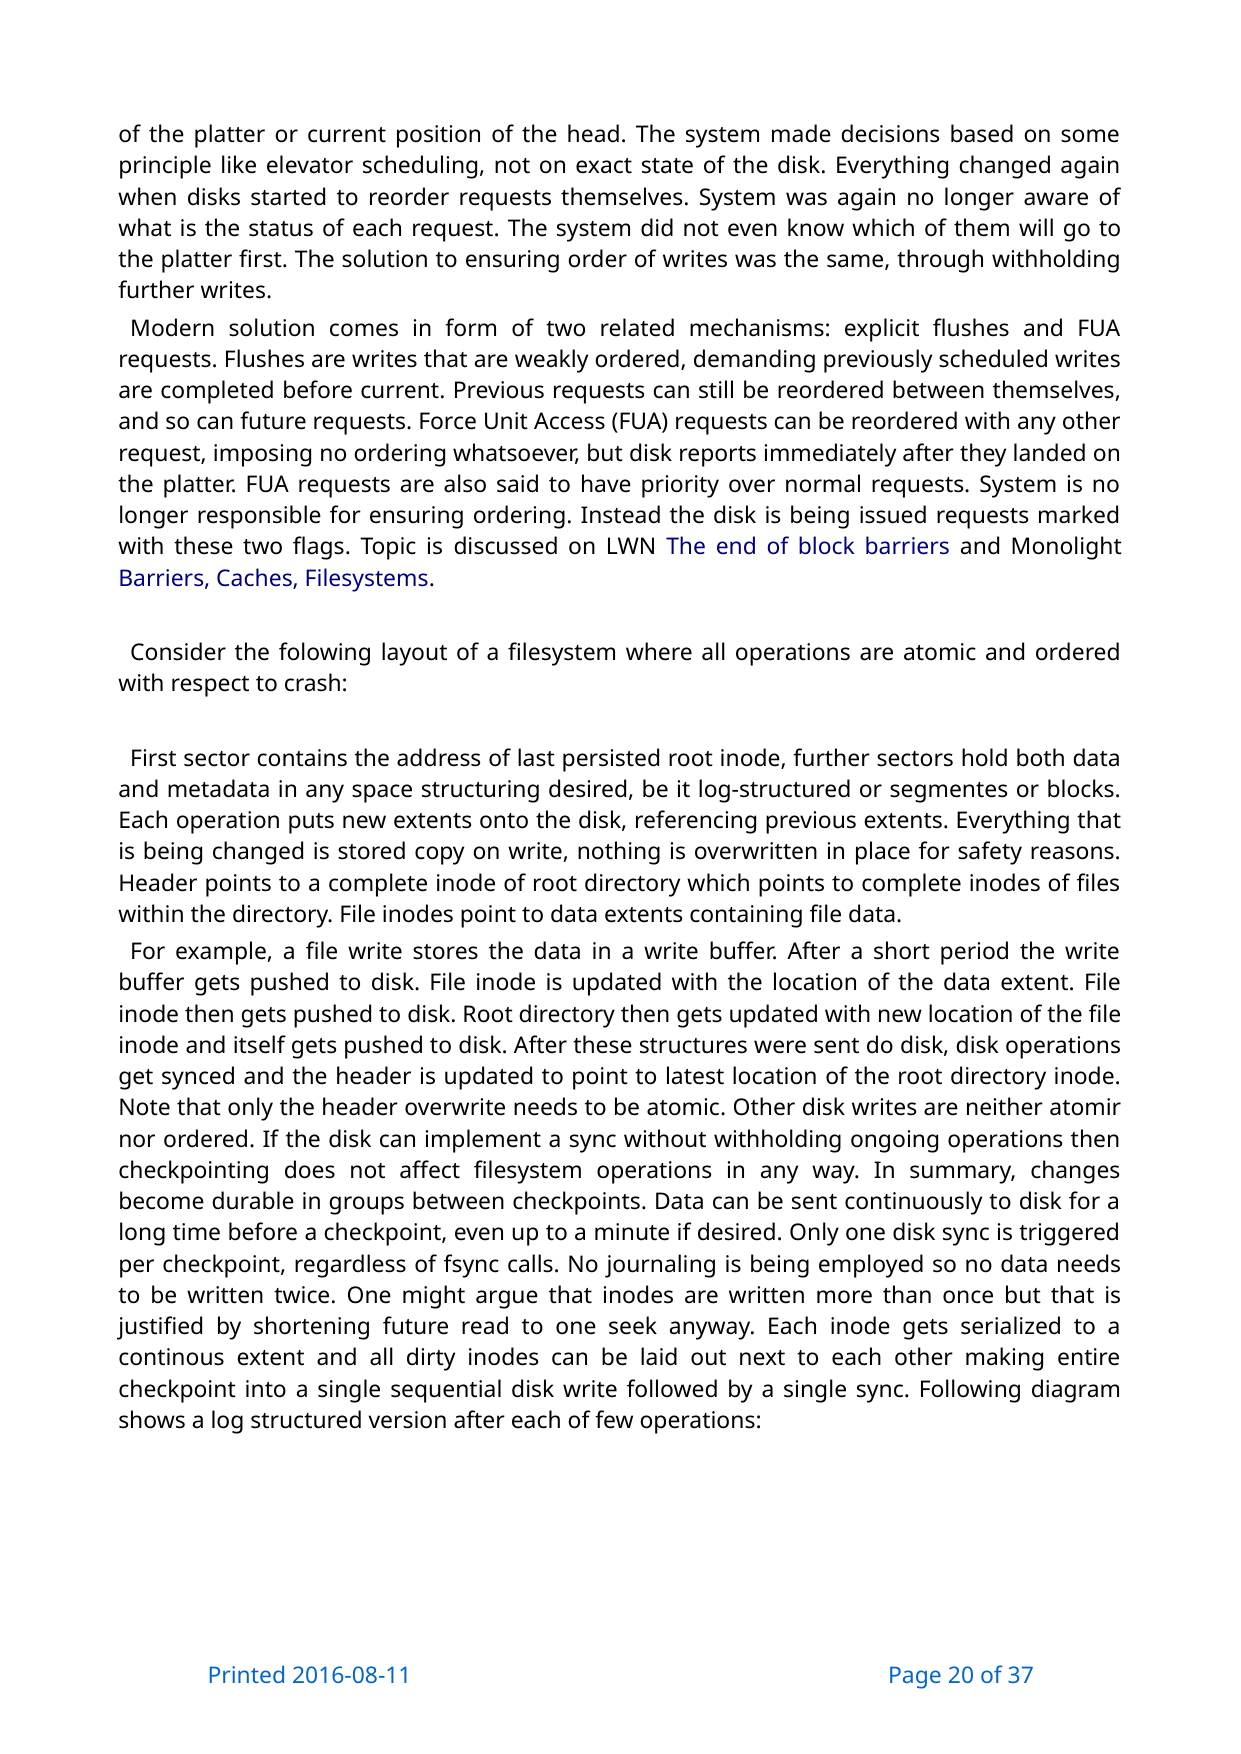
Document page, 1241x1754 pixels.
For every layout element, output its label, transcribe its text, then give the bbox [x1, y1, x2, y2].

text of the platter or current position of the head. The system made decisions based on some principle like elevator scheduling, not on exact state of the disk. Everything changed again when disks started to reorder requests themselves. System was again no longer aware of what is the status of each request. The system did not even know which of them will go to the platter first. The solution to ensuring order of writes was the same, through withholding further writes. [118, 118, 1122, 306]
text First sector contains the address of last persisted root inode, further sectors hold both data and metadata in any space structuring desired, be it log-structured or segmentes or blocks. Each operation puts new extents onto the disk, referencing previous extents. Everything that is being changed is stored copy on write, nothing is overwritten in place for safety reasons. Header points to a complete inode of root directory which points to complete inodes of files within the directory. File inodes point to data extents containing file data. [118, 742, 1122, 929]
text Modern solution comes in form of two related mechanisms: explicit flushes and FUA requests. Flushes are writes that are weakly ordered, demanding previously scheduled writes are completed before current. Previous requests can still be reordered between themselves, and so can future requests. Force Unit Access (FUA) requests can be reordered with any other request, imposing no ordering whatsoever, but disk reports immediately after they landed on the platter. FUA requests are also said to have priority over normal requests. System is no longer responsible for ensuring ordering. Instead the disk is being issued requests marked with these two flags. Topic is discussed on LWN The end of block barriers and Monolight Barriers, Caches, Filesystems. [118, 312, 1122, 593]
text Consider the folowing layout of a filesystem where all operations are atomic and ordered with respect to crash: [118, 636, 1122, 698]
text For example, a file write stores the data in a write buffer. After a short period the write buffer gets pushed to disk. File inode is updated with the location of the data extent. File inode then gets pushed to disk. Root directory then gets updated with new location of the file inode and itself gets pushed to disk. After these structures were sent do disk, disk operations get synced and the header is updated to point to latest location of the root directory inode. Note that only the header overwrite needs to be atomic. Other disk writes are neither atomir nor ordered. If the disk can implement a sync without withholding ongoing operations then checkpointing does not affect filesystem operations in any way. In summary, changes become durable in groups between checkpoints. Data can be sent continuously to disk for a long time before a checkpoint, even up to a minute if desired. Only one disk sync is triggered per checkpoint, regardless of fsync calls. No journaling is being employed so no data needs to be written twice. One might argue that inodes are written more than once but that is justified by shortening future read to one seek anyway. Each inode gets serialized to a continous extent and all dirty inodes can be laid out next to each other making entire checkpoint into a single sequential disk write followed by a single sync. Following diagram shows a log structured version after each of few operations: [118, 935, 1122, 1435]
